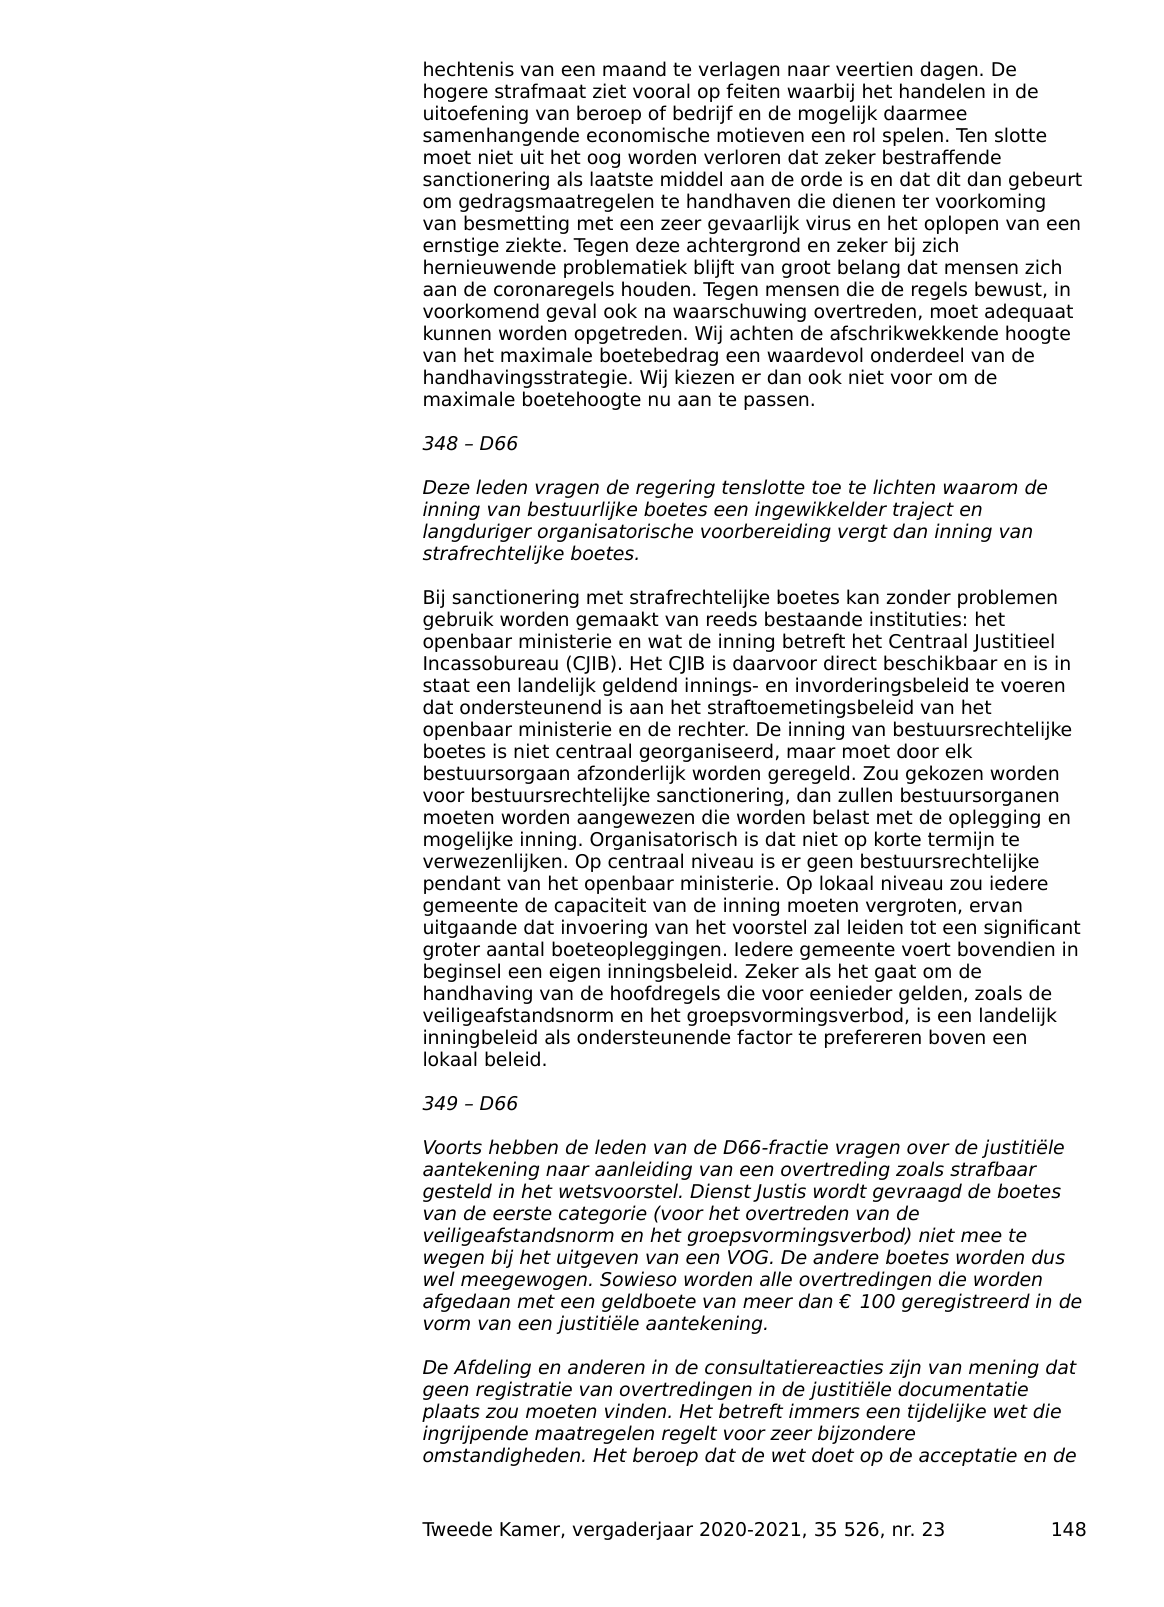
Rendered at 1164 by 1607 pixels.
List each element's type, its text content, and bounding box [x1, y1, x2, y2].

text Bij sanctionering met strafrechtelijke boetes kan zonder problemen gebruik worden gemaakt van reeds bestaande instituties: het openbaar ministerie en wat de inning betreft het Centraal Justitieel Incassobureau (CJIB). Het CJIB is daarvoor direct beschikbaar en is in staat een landelijk geldend innings- en invorderingsbeleid te voeren dat ondersteunend is aan het straftoemetingsbeleid van het openbaar ministerie en de rechter. De inning van bestuursrechtelijke boetes is niet centraal georganiseerd, maar moet door elk bestuursorgaan afzonderlijk worden geregeld. Zou gekozen worden voor bestuursrechtelijke sanctionering, dan zullen bestuursorganen moeten worden aangewezen die worden belast met de oplegging en mogelijke inning. Organisatorisch is dat niet op korte termijn te verwezenlijken. Op centraal niveau is er geen bestuursrechtelijke pendant van het openbaar ministerie. Op lokaal niveau zou iedere gemeente de capaciteit van de inning moeten vergroten, ervan uitgaande dat invoering van het voorstel zal leiden tot een significant groter aantal boeteopleggingen. Iedere gemeente voert bovendien in beginsel een eigen inningsbeleid. Zeker als het gaat om de handhaving van de hoofdregels die voor eenieder gelden, zoals de veiligeafstandsnorm en het groepsvormingsverbod, is een landelijk inningbeleid als ondersteunende factor te prefereren boven een lokaal beleid. [422, 587, 1087, 1071]
subtitle 348 – D66 [422, 433, 1087, 455]
text De Afdeling en anderen in de consultatiereacties zijn van mening dat geen registratie van overtredingen in de justitiële documentatie plaats zou moeten vinden. Het betreft immers een tijdelijke wet die ingrijpende maatregelen regelt voor zeer bijzondere omstandigheden. Het beroep dat de wet doet op de acceptatie en de [422, 1357, 1087, 1467]
subtitle 349 – D66 [422, 1093, 1087, 1115]
text Deze leden vragen de regering tenslotte toe te lichten waarom de inning van bestuurlijke boetes een ingewikkelder traject en langduriger organisatorische voorbereiding vergt dan inning van strafrechtelijke boetes. [422, 477, 1087, 565]
text hechtenis van een maand te verlagen naar veertien dagen. De hogere strafmaat ziet vooral op feiten waarbij het handelen in de uitoefening van beroep of bedrijf en de mogelijk daarmee samenhangende economische motieven een rol spelen. Ten slotte moet niet uit het oog worden verloren dat zeker bestraffende sanctionering als laatste middel aan de orde is en dat dit dan gebeurt om gedragsmaatregelen te handhaven die dienen ter voorkoming van besmetting met een zeer gevaarlijk virus en het oplopen van een ernstige ziekte. Tegen deze achtergrond en zeker bij zich hernieuwende problematiek blijft van groot belang dat mensen zich aan de coronaregels houden. Tegen mensen die de regels bewust, in voorkomend geval ook na waarschuwing overtreden, moet adequaat kunnen worden opgetreden. Wij achten de afschrikwekkende hoogte van het maximale boetebedrag een waardevol onderdeel van de handhavingsstrategie. Wij kiezen er dan ook niet voor om de maximale boetehoogte nu aan te passen. [422, 59, 1087, 411]
text Voorts hebben de leden van de D66-fractie vragen over de justitiële aantekening naar aanleiding van een overtreding zoals strafbaar gesteld in het wetsvoorstel. Dienst Justis wordt gevraagd de boetes van de eerste categorie (voor het overtreden van de veiligeafstandsnorm en het groepsvormingsverbod) niet mee te wegen bij het uitgeven van een VOG. De andere boetes worden dus wel meegewogen. Sowieso worden alle overtredingen die worden afgedaan met een geldboete van meer dan € 100 geregistreerd in de vorm van een justitiële aantekening. [422, 1137, 1087, 1335]
